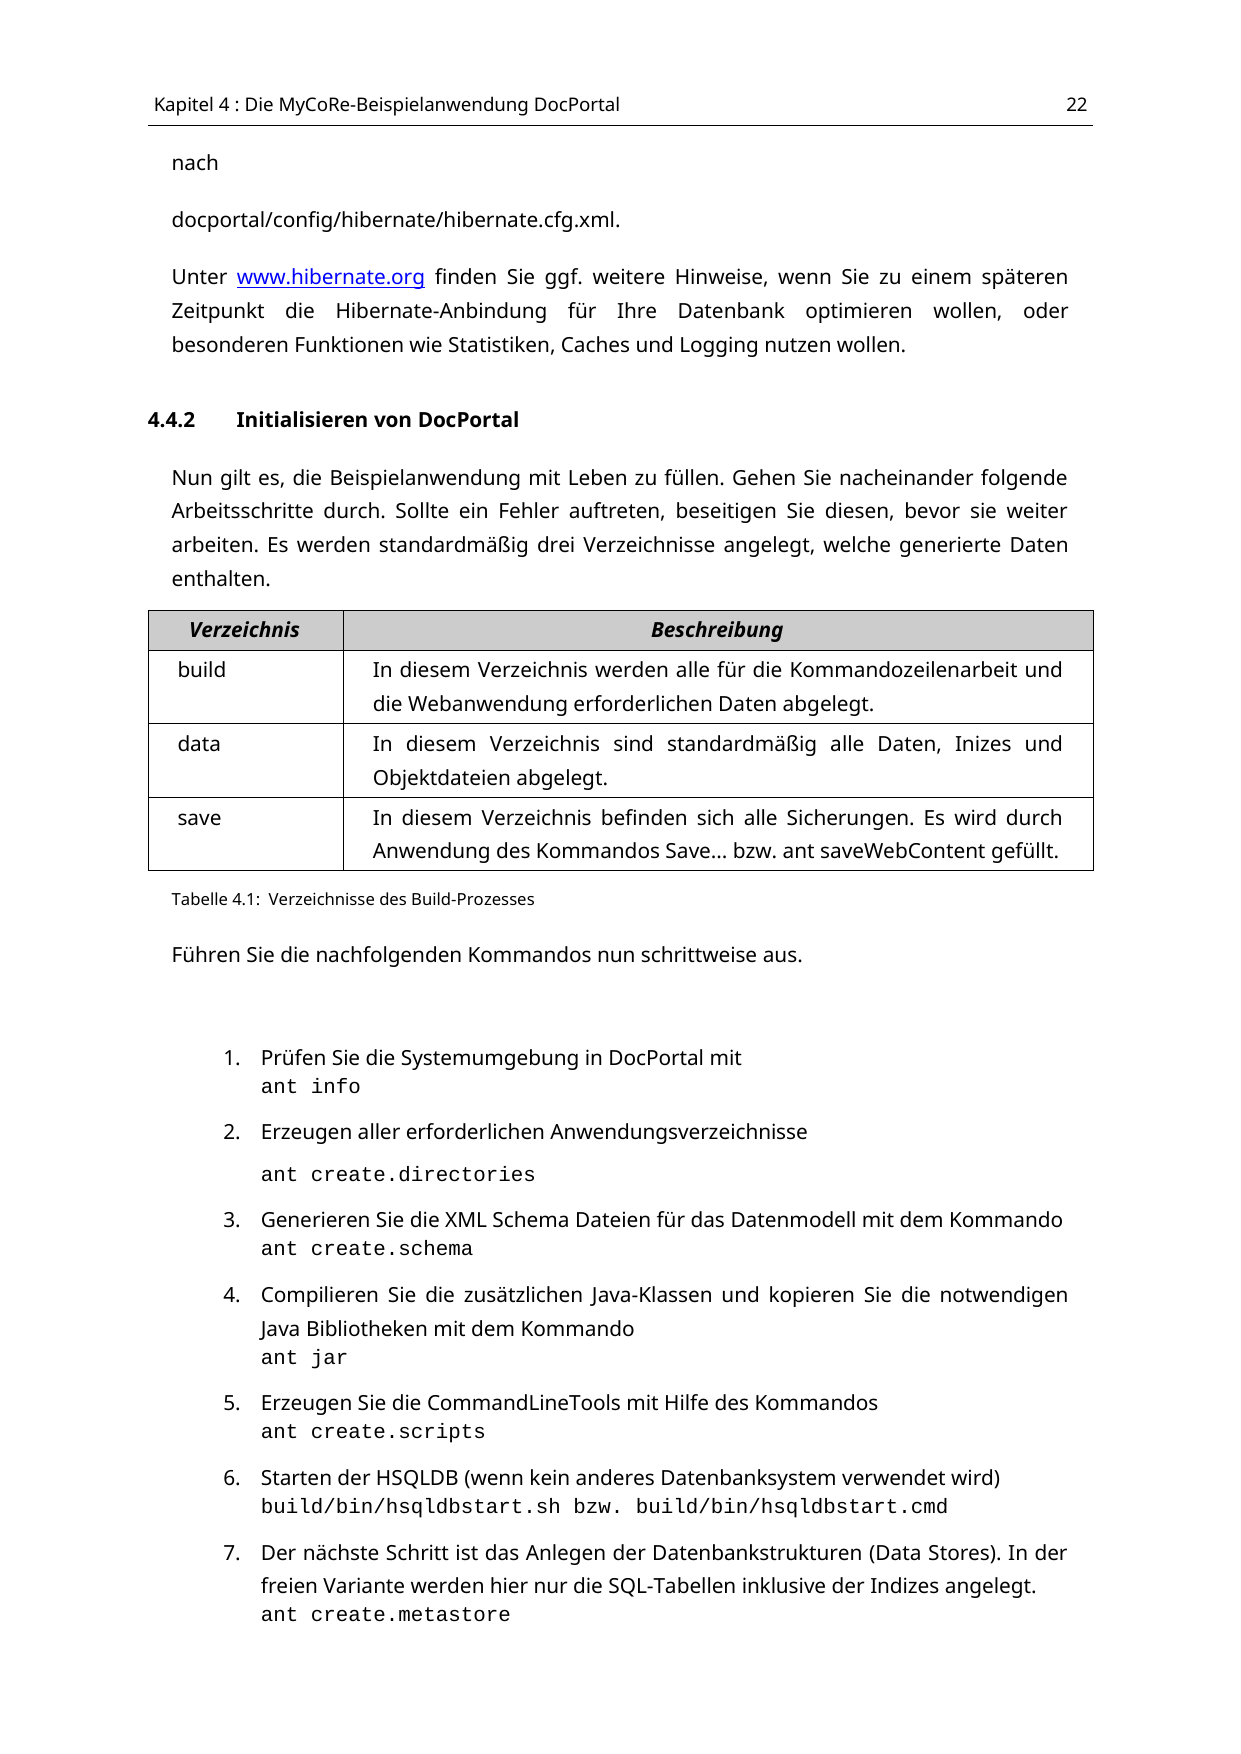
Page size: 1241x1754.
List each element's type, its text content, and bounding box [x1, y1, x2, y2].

text docportal/config/hibernate/hibernate.cfg.xml. [171, 205, 1069, 233]
table_cell In diesem Verzeichnis sind standardmäßig alle Daten, Inizes und Objektdateien abgelegt. [344, 724, 1093, 797]
list Erzeugen aller erforderlichen Anwendungsverzeichnisse [185, 1117, 1069, 1146]
text Tabelle 4.1: Verzeichnisse des Build-Prozesses [171, 887, 1069, 910]
subtitle Initialisieren von DocPortal [148, 405, 1092, 433]
list Starten der HSQLDB (wenn kein anderes Datenbanksystem verwendet wird) build/bin/hsqldbstart.sh bzw. build/bin/hsqldbstart.cmd [185, 1463, 1069, 1519]
list Compilieren Sie die zusätzlichen Java-Klassen und kopieren Sie die notwendigen Java Bibliotheken mit dem Kommando ant jar [185, 1280, 1069, 1370]
table_header Verzeichnis [149, 611, 343, 650]
table_cell save [149, 798, 343, 870]
list Generieren Sie die XML Schema Dateien für das Datenmodell mit dem Kommando ant create.schema [185, 1205, 1069, 1262]
table_cell In diesem Verzeichnis werden alle für die Kommandozeilenarbeit und die Webanwendung erforderlichen Daten abgelegt. [344, 651, 1093, 723]
text Unter www.hibernate.org finden Sie ggf. weitere Hinweise, wenn Sie zu einem späteren Zeitpunkt die Hibernate-Anbindung für Ihre Datenbank optimieren wollen, oder besonderen Funktionen wie Statistiken, Caches und Logging nutzen wollen. [171, 262, 1069, 358]
text nach [171, 148, 1069, 176]
table_cell build [149, 651, 343, 723]
list Der nächste Schritt ist das Anlegen der Datenbankstrukturen (Data Stores). In der freien Variante werden hier nur die SQL-Tabellen inklusive der Indizes angelegt. ant create.metastore [185, 1538, 1069, 1628]
text Nun gilt es, die Beispielanwendung mit Leben zu füllen. Gehen Sie nacheinander folgende Arbeitsschritte durch. Sollte ein Fehler auftreten, beseitigen Sie diesen, bevor sie weiter arbeiten. Es werden standardmäßig drei Verzeichnisse angelegt, welche generierte Daten enthalten. [171, 463, 1069, 592]
list Erzeugen Sie die CommandLineTools mit Hilfe des Kommandos ant create.scripts [185, 1388, 1069, 1445]
list Prüfen Sie die Systemumgebung in DocPortal mit ant info [185, 1043, 1069, 1099]
table_header Beschreibung [344, 611, 1093, 650]
table_cell data [149, 724, 343, 797]
text Führen Sie die nachfolgenden Kommandos nun schrittweise aus. [171, 940, 1069, 968]
table_cell In diesem Verzeichnis befinden sich alle Sicherungen. Es wird durch Anwendung des Kommandos Save... bzw. ant saveWebContent gefüllt. [344, 798, 1093, 870]
list ant create.directories [185, 1164, 1069, 1187]
